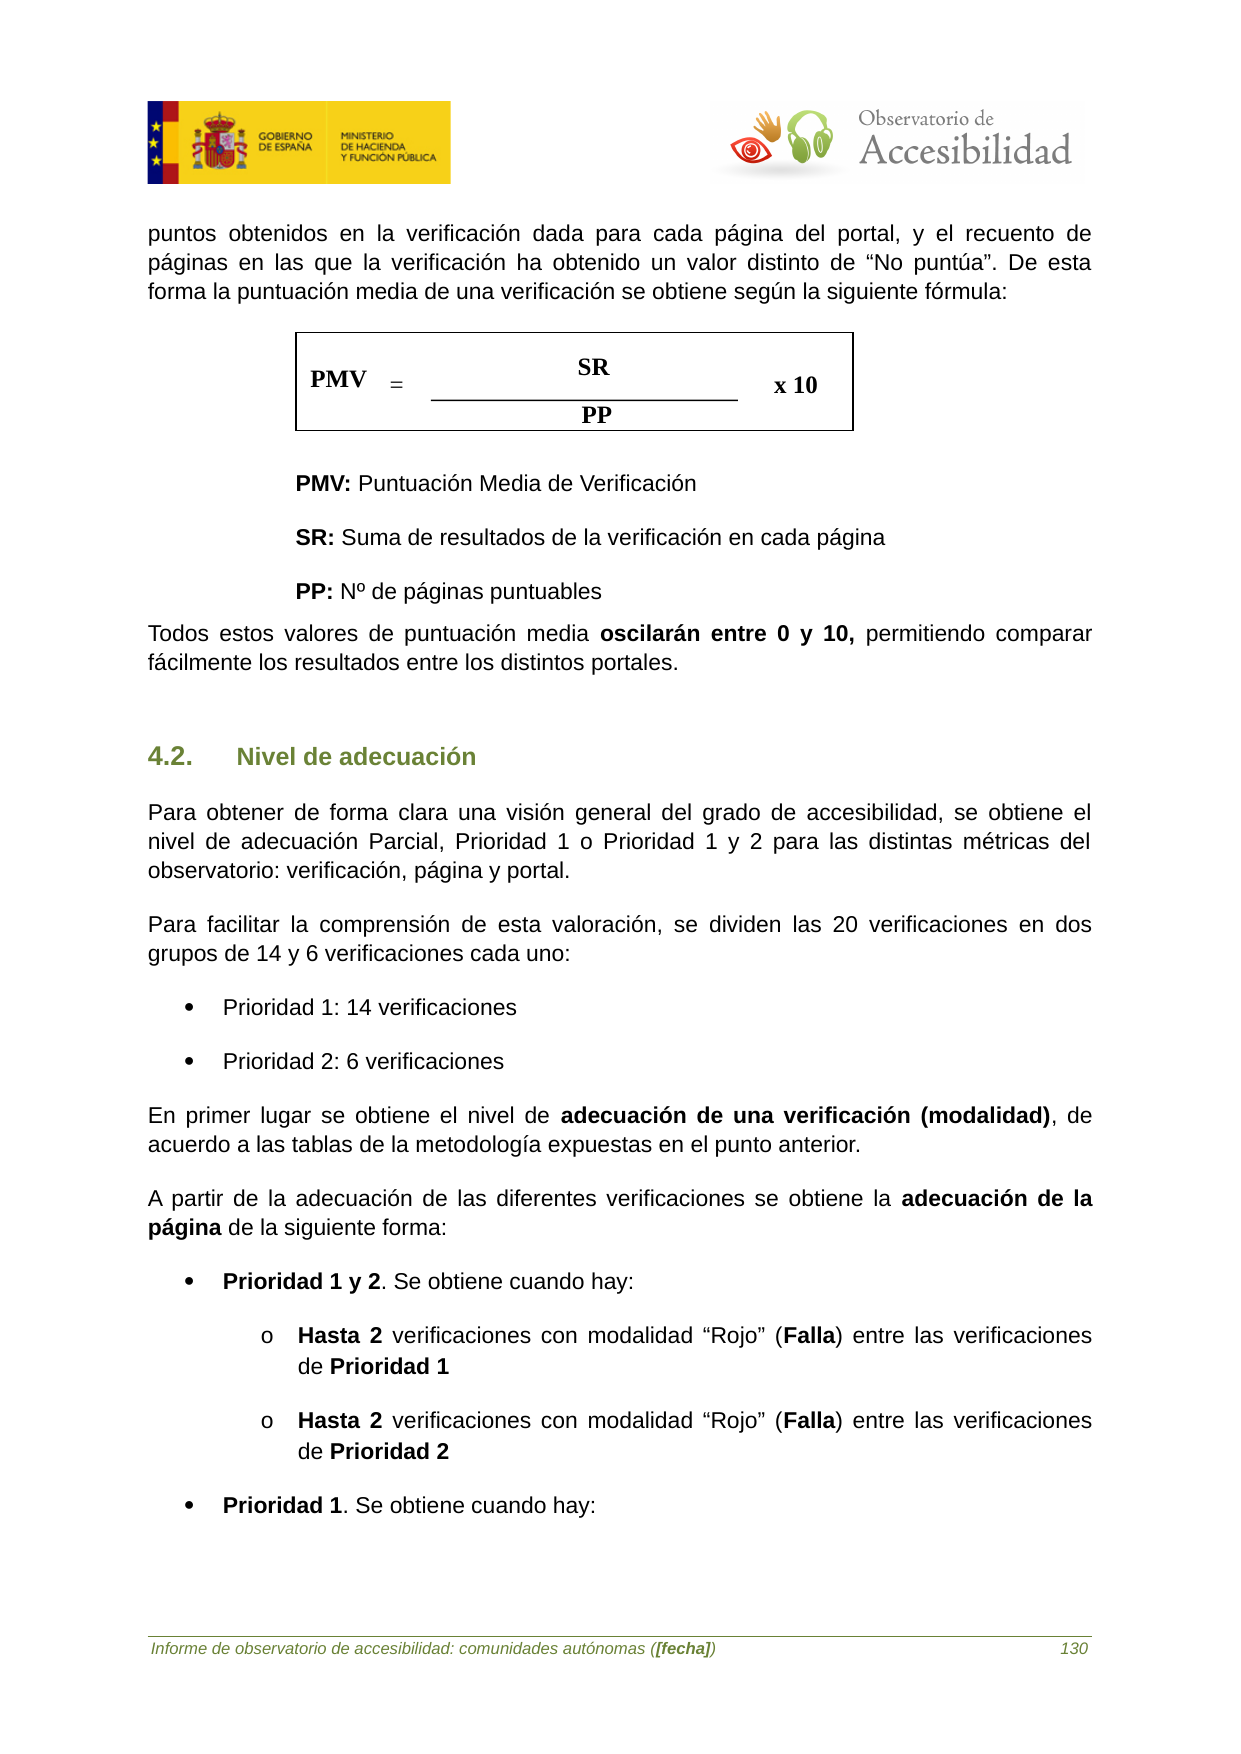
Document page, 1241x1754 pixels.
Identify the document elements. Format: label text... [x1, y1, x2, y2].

text SR: Suma de resultados de la verificación en cada página [295, 524, 1092, 550]
text Todos estos valores de puntuación media oscilarán entre 0 y 10, permitiendo comparar fácilmente los resultados entre los distintos portales. [148, 619, 1092, 675]
text En primer lugar se obtiene el nivel de adecuación de una verificación (modalidad), de acuerdo a las tablas de la metodología expuestas en el punto anterior. [148, 1102, 1092, 1157]
subtitle Nivel de adecuación [148, 740, 1092, 771]
picture [147, 101, 451, 184]
text PMV: Puntuación Media de Verificación [295, 470, 1092, 496]
picture [710, 101, 1086, 184]
text A partir de la adecuación de las diferentes verificaciones se obtiene la adecuación de la página de la siguiente forma: [148, 1185, 1092, 1240]
list Hasta 2 verificaciones con modalidad “Rojo” (Falla) entre las verificaciones de Prioridad 1 [260, 1322, 1092, 1379]
text puntos obtenidos en la verificación dada para cada página del portal, y el recuento de páginas en las que la verificación ha obtenido un valor distinto de “No puntúa”. De esta forma la puntuación media de una verificación se obtiene según la siguiente fórmula: [148, 220, 1092, 304]
list Prioridad 1: 14 verificaciones [185, 994, 1092, 1020]
text Para facilitar la comprensión de esta valoración, se dividen las 20 verificaciones en dos grupos de 14 y 6 verificaciones cada uno: [148, 911, 1092, 966]
list Hasta 2 verificaciones con modalidad “Rojo” (Falla) entre las verificaciones de Prioridad 2 [260, 1407, 1092, 1464]
list Prioridad 1. Se obtiene cuando hay: [185, 1492, 1092, 1518]
list Prioridad 2: 6 verificaciones [185, 1048, 1092, 1074]
text PP: Nº de páginas puntuables [295, 578, 1092, 604]
list Prioridad 1 y 2. Se obtiene cuando hay: [185, 1268, 1092, 1294]
text Para obtener de forma clara una visión general del grado de accesibilidad, se obtiene el nivel de adecuación Parcial, Prioridad 1 o Prioridad 1 y 2 para las distintas métricas del observatorio: verificación, página y portal. [148, 799, 1092, 883]
